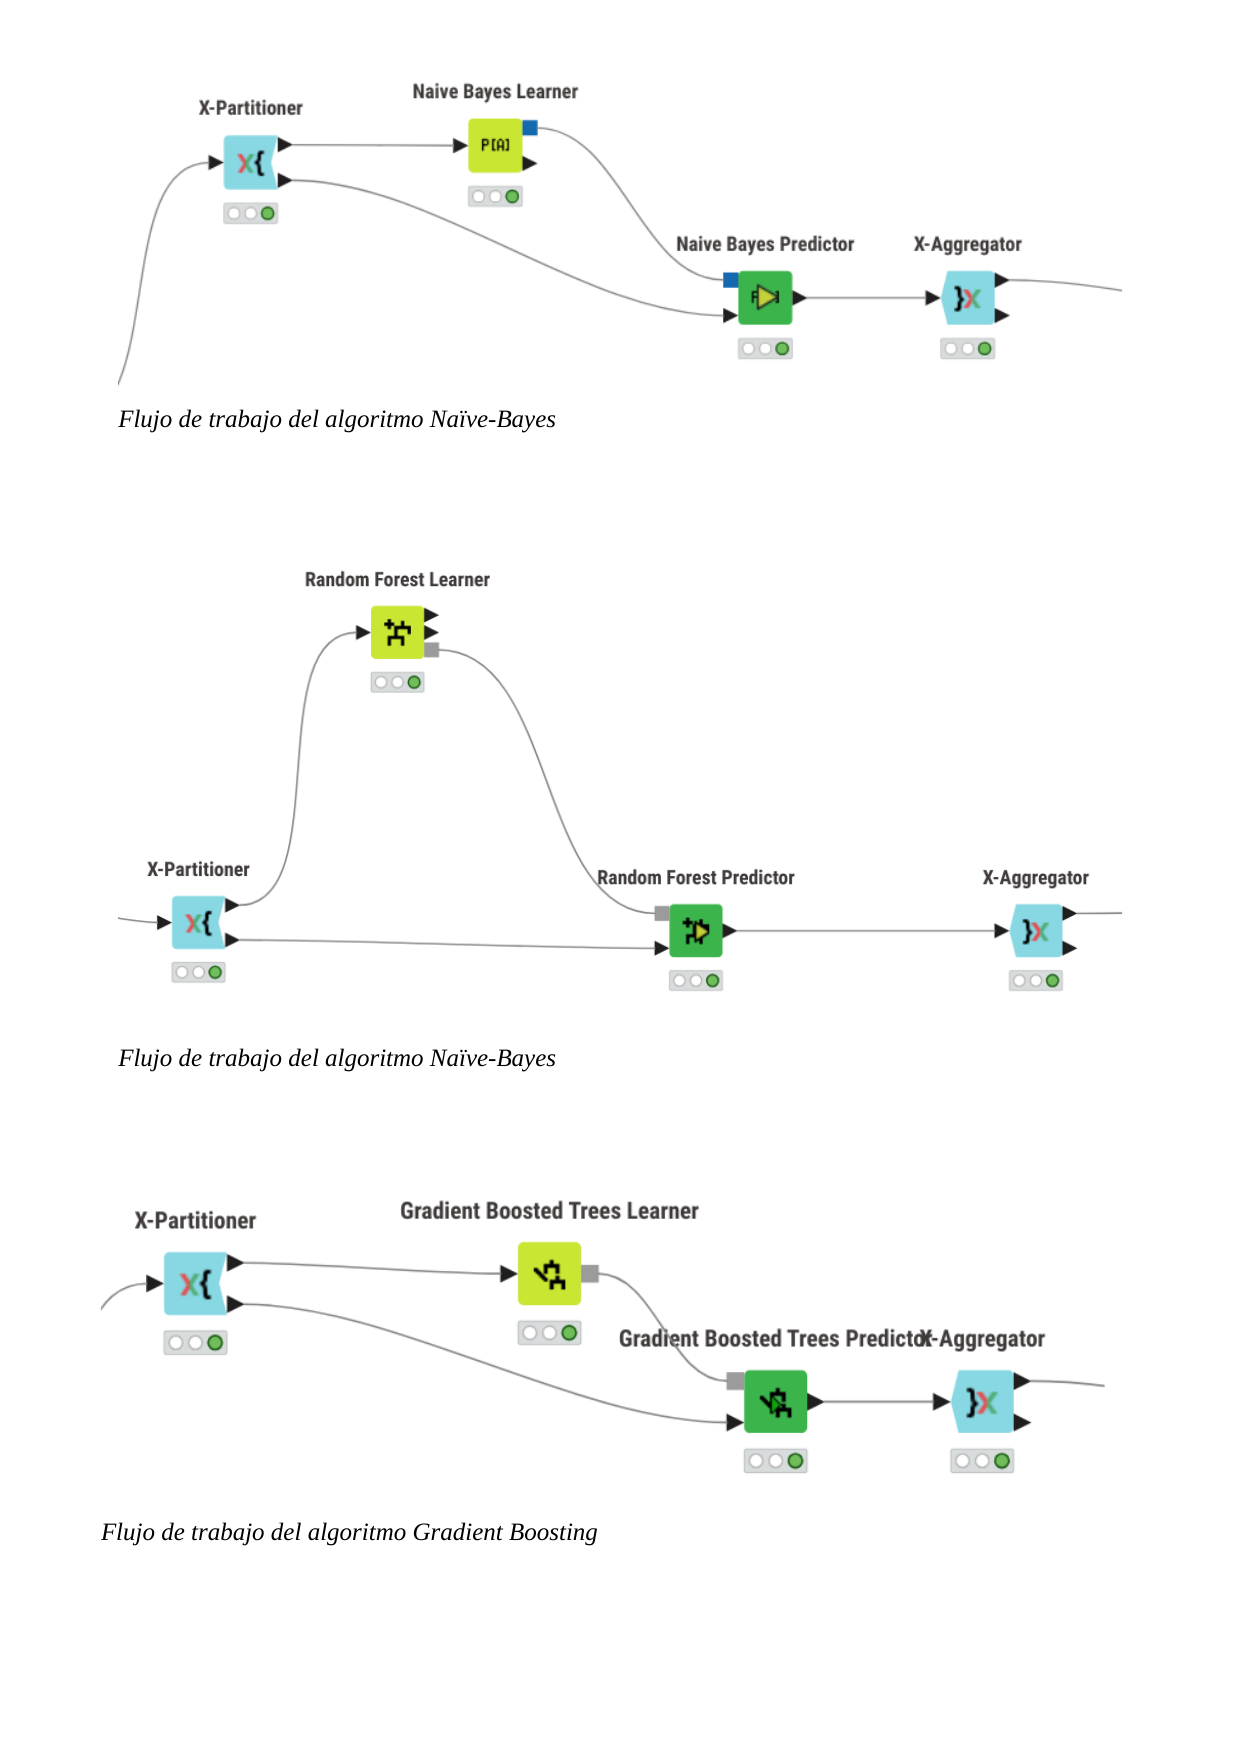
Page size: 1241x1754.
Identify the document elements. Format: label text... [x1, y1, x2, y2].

text Flujo de trabajo del algoritmo Gradient Boosting [101, 1517, 1105, 1546]
picture [118, 50, 1123, 405]
picture [118, 535, 1123, 1043]
picture [100, 1159, 1105, 1517]
text Flujo de trabajo del algoritmo Naïve-Bayes [118, 1043, 1122, 1072]
text Flujo de trabajo del algoritmo Naïve-Bayes [118, 405, 1122, 433]
